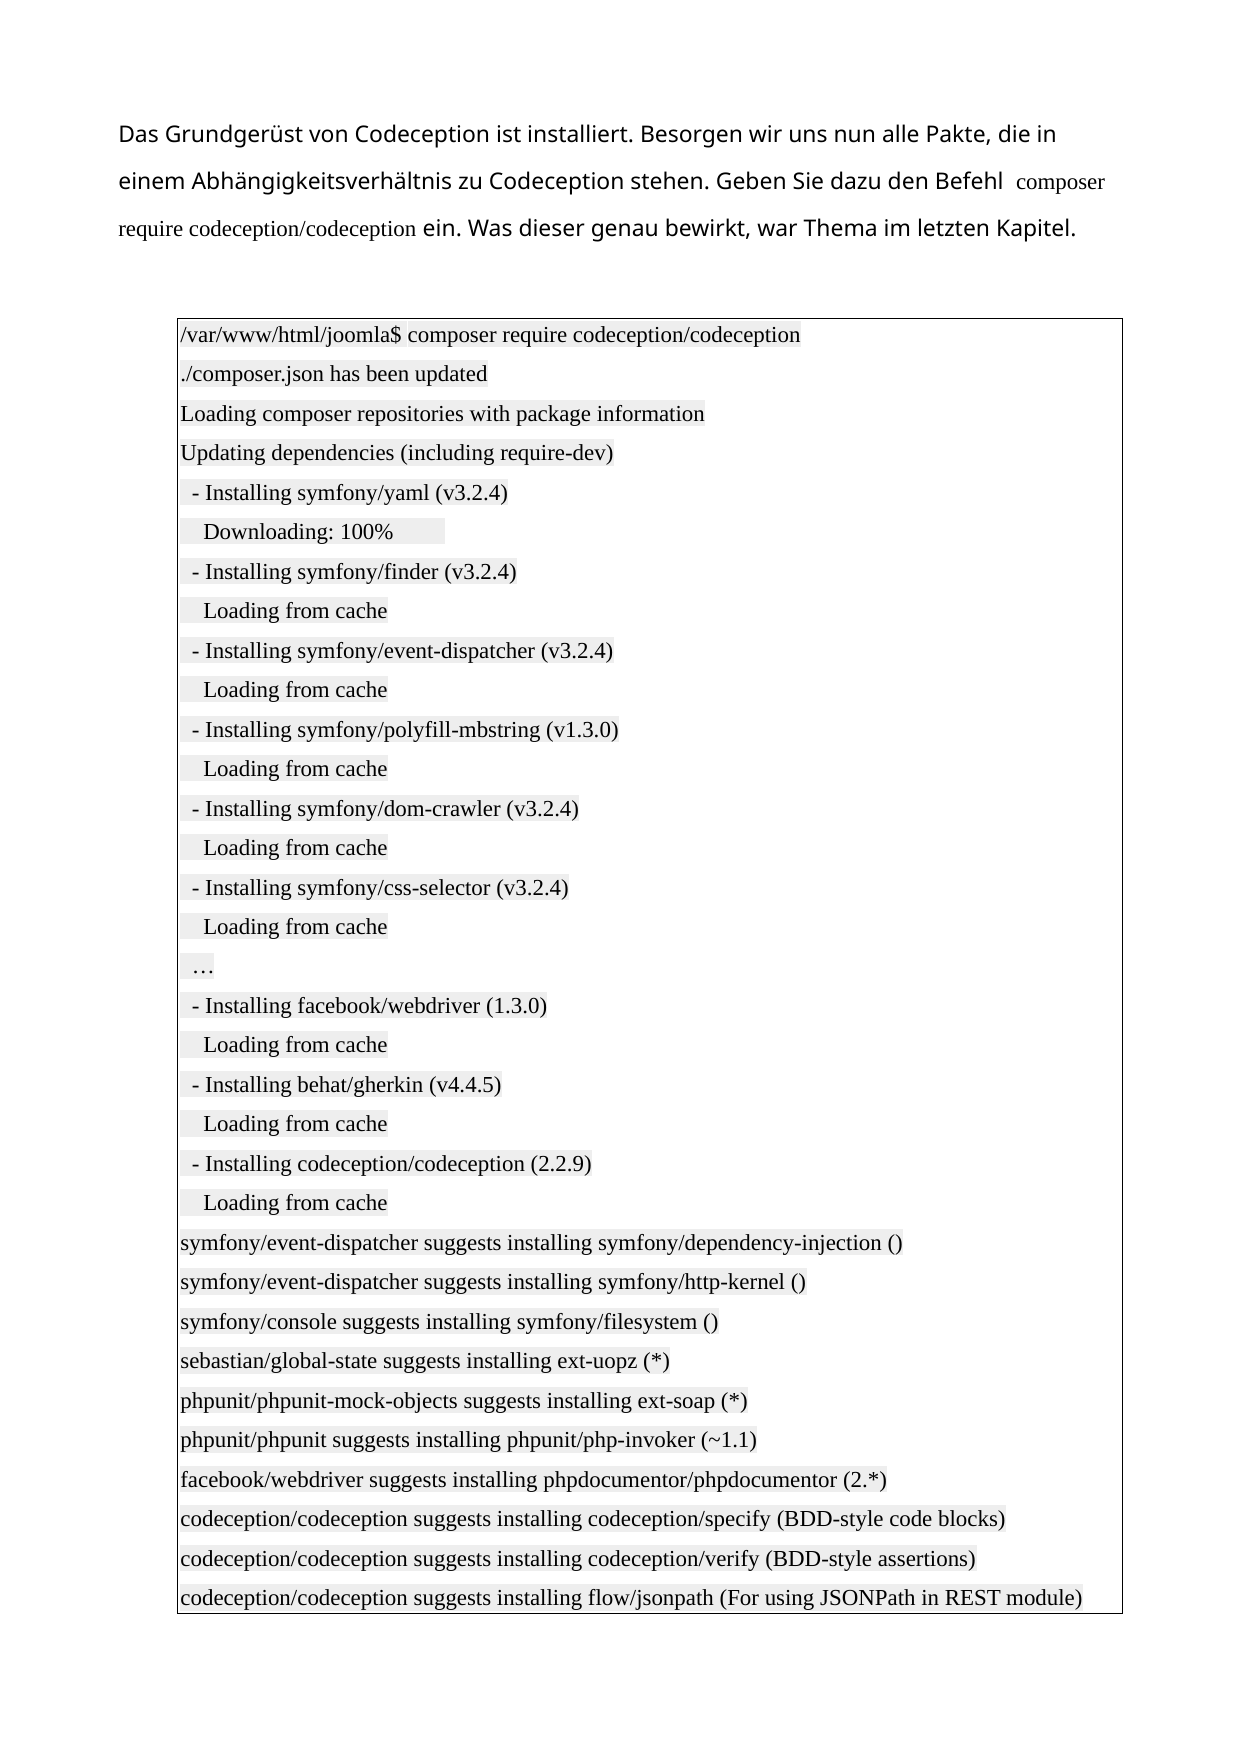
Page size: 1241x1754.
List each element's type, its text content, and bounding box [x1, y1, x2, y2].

text /var/www/html/joomla$ composer require codeception/codeception ./composer.json has been updated Loading composer repositories with package information Updating dependencies (including require-dev) - Installing symfony/yaml (v3.2.4) Downloading: 100% - Installing symfony/finder (v3.2.4) Loading from cache - Installing symfony/event-dispatcher (v3.2.4) Loading from cache - Installing symfony/polyfill-mbstring (v1.3.0) Loading from cache - Installing symfony/dom-crawler (v3.2.4) Loading from cache - Installing symfony/css-selector (v3.2.4) Loading from cache … - Installing facebook/webdriver (1.3.0) Loading from cache - Installing behat/gherkin (v4.4.5) Loading from cache - Installing codeception/codeception (2.2.9) Loading from cache symfony/event-dispatcher suggests installing symfony/dependency-injection () symfony/event-dispatcher suggests installing symfony/http-kernel () symfony/console suggests installing symfony/filesystem () sebastian/global-state suggests installing ext-uopz (*) phpunit/phpunit-mock-objects suggests installing ext-soap (*) phpunit/phpunit suggests installing phpunit/php-invoker (~1.1) facebook/webdriver suggests installing phpdocumentor/phpdocumentor (2.*) codeception/codeception suggests installing codeception/specify (BDD-style code blocks) codeception/codeception suggests installing codeception/verify (BDD-style assertions) codeception/codeception suggests installing flow/jsonpath (For using JSONPath in REST module) [178, 319, 1122, 1613]
text Das Grundgerüst von Codeception ist installiert. Besorgen wir uns nun alle Pakte, die in einem Abhängigkeitsverhältnis zu Codeception stehen. Geben Sie dazu den Befehl composer require codeception/codeception ein. Was dieser genau bewirkt, war Thema im letzten Kapitel. [118, 118, 1122, 243]
